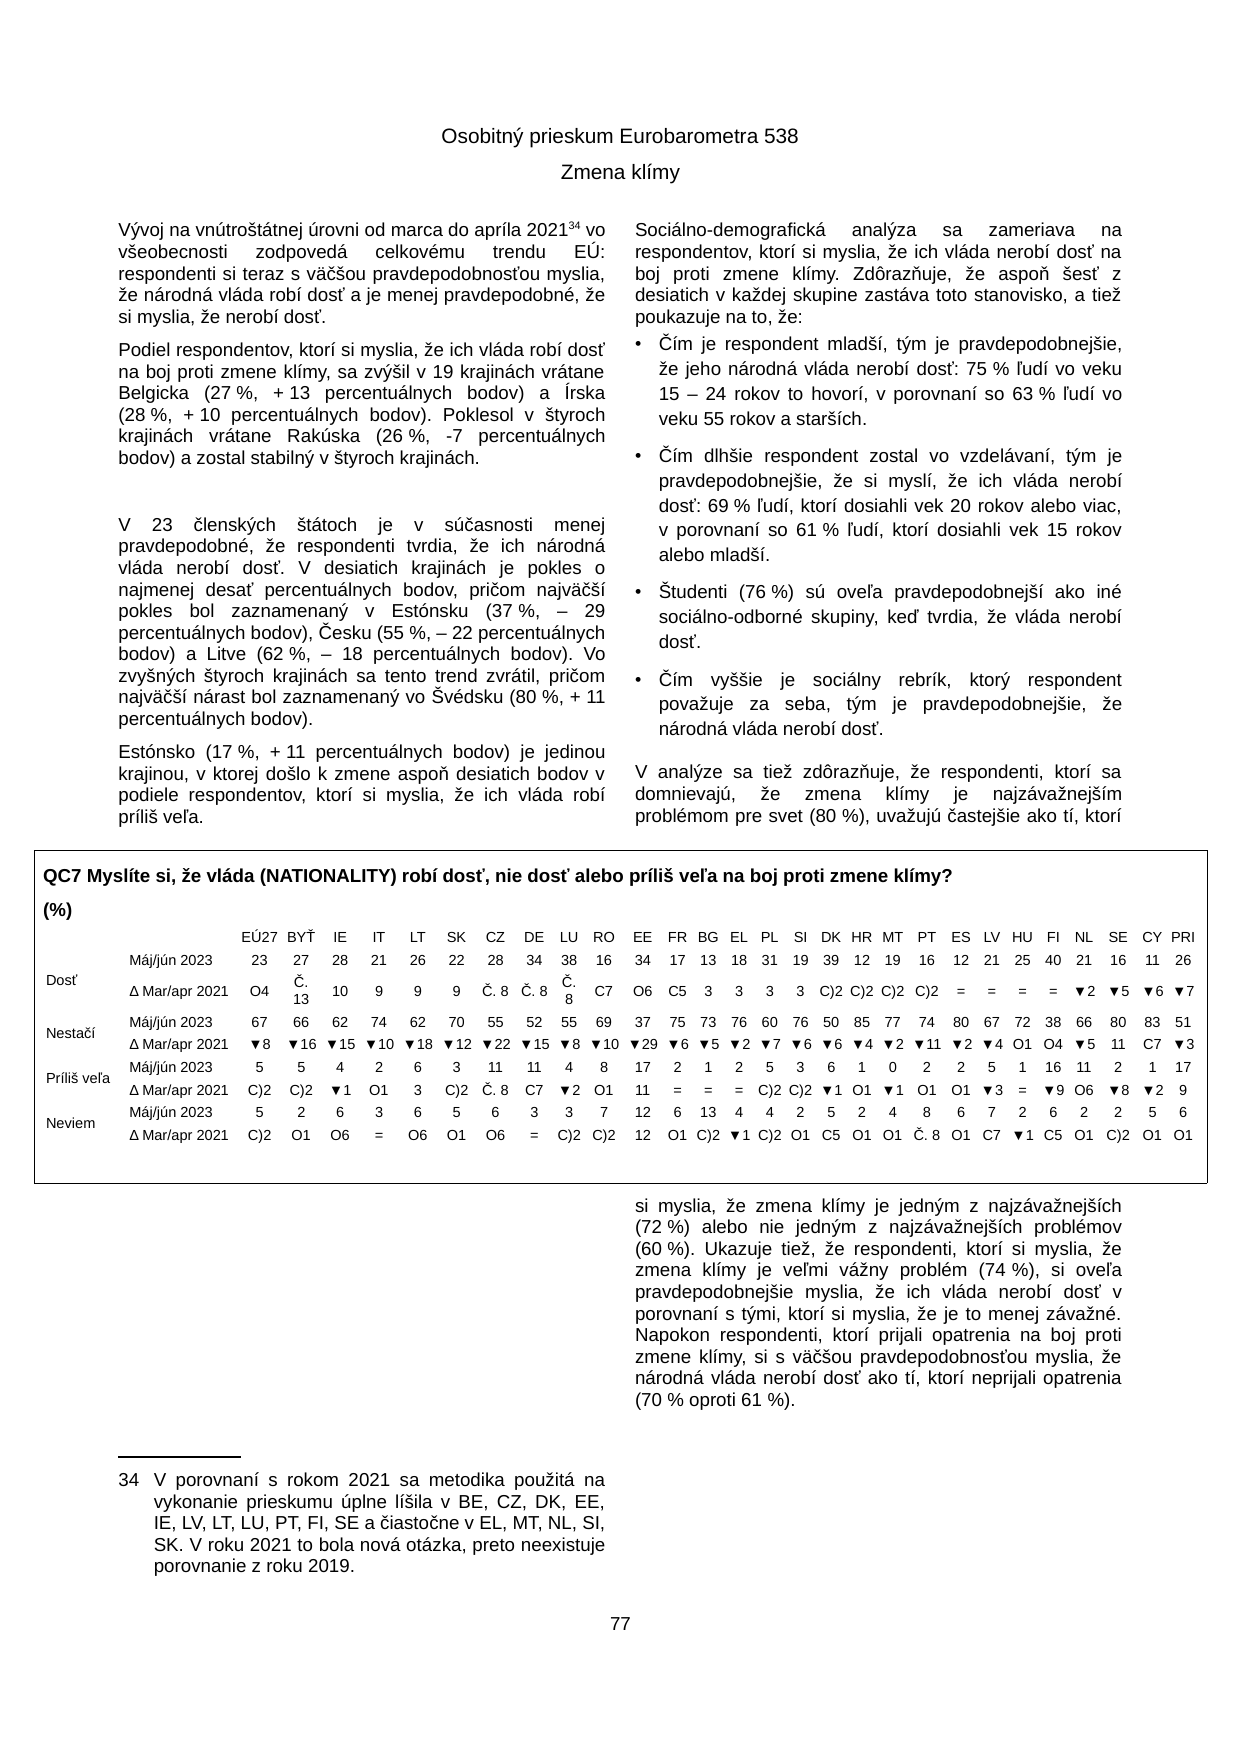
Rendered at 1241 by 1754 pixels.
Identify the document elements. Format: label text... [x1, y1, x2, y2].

table_header HR [846, 926, 877, 948]
text Estónsko (17 %, + 11 percentuálnych bodov) je jedinou krajinou, v ktorej došlo k zmene aspoň desiatich bodov v podiele respondentov, ktorí si myslia, že ich vláda robí príliš veľa. [118, 741, 605, 827]
table_cell С5 [1038, 1124, 1068, 1146]
table_cell О1 [1168, 1124, 1198, 1146]
table_cell О1 [846, 1124, 877, 1146]
table_cell ▼1 [877, 1078, 908, 1101]
table_cell 2 [846, 1101, 877, 1123]
table_cell ▼15 [320, 1033, 359, 1056]
table_cell C)2 [846, 971, 877, 1011]
table_cell 38 [1038, 1011, 1068, 1033]
table_cell 6 [320, 1101, 359, 1123]
table_cell ▼29 [623, 1033, 662, 1056]
table_cell ▼3 [1168, 1033, 1198, 1056]
table_cell 2 [1069, 1101, 1099, 1123]
table_cell 16 [1099, 949, 1137, 971]
table_cell ▼1 [816, 1078, 846, 1101]
table_cell 3 [785, 1056, 816, 1078]
table_cell 5 [976, 1056, 1007, 1078]
table_cell 67 [237, 1011, 282, 1033]
table_cell 6 [1038, 1101, 1068, 1123]
table_cell C)2 [282, 1078, 320, 1101]
table_cell C)2 [877, 971, 908, 1011]
text Vývoj na vnútroštátnej úrovni od marca do apríla 2021 vo všeobecnosti zodpovedá celkovému trendu EÚ: respondenti si teraz s väčšou pravdepodobnosťou myslia, že národná vláda robí dosť a je menej pravdepodobné, že si myslia, že nerobí dosť. [118, 219, 605, 327]
list Študenti (76 %) sú oveľa pravdepodobnejší ako iné sociálno-odborné skupiny, keď tvrdia, že vláda nerobí dosť. [635, 581, 1122, 653]
table_cell 3 [437, 1056, 476, 1078]
table_cell 34 [515, 949, 553, 971]
table_cell 2 [662, 1056, 693, 1078]
table_header EL [724, 926, 754, 948]
table_cell 5 [237, 1056, 282, 1078]
table_cell 66 [1069, 1011, 1099, 1033]
table_cell 62 [320, 1011, 359, 1033]
table_cell Δ Mar/apr 2021 [126, 1033, 237, 1056]
table_cell 60 [754, 1011, 785, 1033]
table_cell = [1038, 971, 1068, 1011]
table_cell 21 [359, 949, 398, 971]
table_cell = [515, 1124, 553, 1146]
table_cell 3 [724, 971, 754, 1011]
table_cell ▼11 [908, 1033, 946, 1056]
table_cell 2 [1099, 1101, 1137, 1123]
table_cell ▼5 [1069, 1033, 1099, 1056]
table_cell 16 [908, 949, 946, 971]
table_cell Δ Mar/apr 2021 [126, 971, 237, 1011]
table_cell 8 [908, 1101, 946, 1123]
table_cell C)2 [754, 1078, 785, 1101]
table_cell 9 [1168, 1078, 1198, 1101]
table_cell С7 [584, 971, 623, 1011]
table_cell 11 [515, 1056, 553, 1078]
table_cell 3 [398, 1078, 437, 1101]
table_cell 34 [623, 949, 662, 971]
table_cell О1 [785, 1124, 816, 1146]
table_header SI [785, 926, 816, 948]
table_cell О1 [908, 1078, 946, 1101]
table_cell = [946, 971, 976, 1011]
table_cell О1 [584, 1078, 623, 1101]
table_header EE [623, 926, 662, 948]
table_cell 37 [623, 1011, 662, 1033]
text Podiel respondentov, ktorí si myslia, že ich vláda robí dosť na boj proti zmene klímy, sa zvýšil v 19 krajinách vrátane Belgicka (27 %, + 13 percentuálnych bodov) a Írska (28 %, + 10 percentuálnych bodov). Poklesol v štyroch krajinách vrátane Rakúska (26 %, -7 percentuálnych bodov) a zostal stabilný v štyroch krajinách. [118, 339, 605, 468]
table_cell C)2 [1099, 1124, 1137, 1146]
table_cell 76 [785, 1011, 816, 1033]
table_cell ▼2 [1069, 971, 1099, 1011]
table_cell 6 [1168, 1101, 1198, 1123]
table_header NL [1069, 926, 1099, 948]
table_cell 9 [398, 971, 437, 1011]
table_cell 76 [724, 1011, 754, 1033]
table_cell ▼10 [359, 1033, 398, 1056]
table_header ES [946, 926, 976, 948]
table_header EÚ27 [237, 926, 282, 948]
table_cell 85 [846, 1011, 877, 1033]
table_cell ▼12 [437, 1033, 476, 1056]
table_cell ▼6 [816, 1033, 846, 1056]
table_cell 74 [359, 1011, 398, 1033]
table_cell ▼8 [554, 1033, 584, 1056]
table_cell ▼5 [1099, 971, 1137, 1011]
table_header PRI [1168, 926, 1198, 948]
table_cell Máj/jún 2023 [126, 949, 237, 971]
table_cell 2 [946, 1056, 976, 1078]
table_cell ▼2 [877, 1033, 908, 1056]
table_cell C)2 [437, 1078, 476, 1101]
table_cell ▼10 [584, 1033, 623, 1056]
table_cell ▼6 [785, 1033, 816, 1056]
table_cell C)2 [237, 1124, 282, 1146]
table_cell 4 [877, 1101, 908, 1123]
table_cell 77 [877, 1011, 908, 1033]
table_cell 28 [476, 949, 515, 971]
table_cell 74 [908, 1011, 946, 1033]
table_cell Č. 8 [476, 1078, 515, 1101]
table_cell 5 [237, 1101, 282, 1123]
table_cell Neviem [43, 1101, 126, 1146]
table_cell ▼5 [693, 1033, 723, 1056]
table_cell ▼2 [554, 1078, 584, 1101]
table_header FI [1038, 926, 1068, 948]
table_cell 26 [1168, 949, 1198, 971]
table_cell 12 [623, 1101, 662, 1123]
table_cell С7 [976, 1124, 1007, 1146]
table_cell Máj/jún 2023 [126, 1101, 237, 1123]
table_cell 11 [476, 1056, 515, 1078]
table_header FR [662, 926, 693, 948]
table_cell О4 [237, 971, 282, 1011]
table_cell C)2 [816, 971, 846, 1011]
list Čím dlhšie respondent zostal vo vzdelávaní, tým je pravdepodobnejšie, že si myslí, že ich vláda nerobí dosť: 69 % ľudí, ktorí dosiahli vek 20 rokov alebo viac, v porovnaní so 61 % ľudí, ktorí dosiahli vek 15 rokov alebo mladší. [635, 445, 1122, 566]
table_cell 11 [1069, 1056, 1099, 1078]
table_cell 66 [282, 1011, 320, 1033]
table_cell 3 [693, 971, 723, 1011]
list Čím je respondent mladší, tým je pravdepodobnejšie, že jeho národná vláda nerobí dosť: 75 % ľudí vo veku 15 – 24 rokov to hovorí, v porovnaní so 63 % ľudí vo veku 55 rokov a starších. [635, 333, 1122, 429]
table_cell 83 [1137, 1011, 1168, 1033]
table_cell О6 [1069, 1078, 1099, 1101]
table_header [43, 926, 126, 948]
table_cell = [662, 1078, 693, 1101]
table_cell ▼22 [476, 1033, 515, 1056]
text V analýze sa tiež zdôrazňuje, že respondenti, ktorí sa domnievajú, že zmena klímy je najzávažnejším problémom pre svet (80 %), uvažujú častejšie ako tí, ktorí [635, 761, 1122, 850]
table_cell C)2 [584, 1124, 623, 1146]
table_cell 7 [584, 1101, 623, 1123]
table_cell 5 [754, 1056, 785, 1078]
table_cell 0 [877, 1056, 908, 1078]
table_cell 13 [693, 1101, 723, 1123]
table_cell ▼4 [846, 1033, 877, 1056]
table_cell 1 [1007, 1056, 1038, 1078]
table_cell 52 [515, 1011, 553, 1033]
table_cell 16 [584, 949, 623, 971]
table_cell ▼1 [1007, 1124, 1038, 1146]
table_cell 51 [1168, 1011, 1198, 1033]
table_cell 3 [359, 1101, 398, 1123]
table_cell 11 [1137, 949, 1168, 971]
table_cell = [693, 1078, 723, 1101]
table_cell О1 [946, 1078, 976, 1101]
table_cell 6 [946, 1101, 976, 1123]
table_cell 4 [754, 1101, 785, 1123]
table_cell 25 [1007, 949, 1038, 971]
table_header MT [877, 926, 908, 948]
table_cell 8 [584, 1056, 623, 1078]
table_cell 73 [693, 1011, 723, 1033]
table_cell 2 [282, 1101, 320, 1123]
table_cell C)2 [554, 1124, 584, 1146]
table_header LV [976, 926, 1007, 948]
table_cell 11 [1099, 1033, 1137, 1056]
table_cell О1 [1007, 1033, 1038, 1056]
table_header RO [584, 926, 623, 948]
table_cell ▼2 [946, 1033, 976, 1056]
table_header SE [1099, 926, 1137, 948]
table_cell Č. 8 [515, 971, 553, 1011]
table_cell 2 [724, 1056, 754, 1078]
table_cell Príliš veľa [43, 1056, 126, 1101]
table_cell 2 [1099, 1056, 1137, 1078]
table_cell ▼2 [1137, 1078, 1168, 1101]
table_cell 17 [623, 1056, 662, 1078]
table_cell 67 [976, 1011, 1007, 1033]
table_cell С7 [1137, 1033, 1168, 1056]
table_header [126, 926, 237, 948]
table_cell ▼7 [754, 1033, 785, 1056]
table_cell 9 [359, 971, 398, 1011]
table_cell С5 [662, 971, 693, 1011]
table_cell О4 [1038, 1033, 1068, 1056]
table_cell C)2 [754, 1124, 785, 1146]
table_cell 39 [816, 949, 846, 971]
table_cell О1 [1137, 1124, 1168, 1146]
table_cell ▼3 [976, 1078, 1007, 1101]
table_cell 19 [785, 949, 816, 971]
table_cell 72 [1007, 1011, 1038, 1033]
table_cell = [1007, 971, 1038, 1011]
table_cell 40 [1038, 949, 1068, 971]
table_cell = [359, 1124, 398, 1146]
text Sociálno-demografická analýza sa zameriava na respondentov, ktorí si myslia, že ich vláda nerobí dosť na boj proti zmene klímy. Zdôrazňuje, že aspoň šesť z desiatich v každej skupine zastáva toto stanovisko, a tiež poukazuje na to, že: [635, 219, 1122, 327]
table_cell 12 [623, 1124, 662, 1146]
text QC7 Myslíte si, že vláda (NATIONALITY) robí dosť, nie dosť alebo príliš veľa na boj proti zmene klímy? [43, 865, 1198, 887]
table_cell О6 [320, 1124, 359, 1146]
table_cell ▼16 [282, 1033, 320, 1056]
table_cell ▼9 [1038, 1078, 1068, 1101]
table_cell 2 [908, 1056, 946, 1078]
table_header BYŤ [282, 926, 320, 948]
table_cell 23 [237, 949, 282, 971]
table_cell 80 [1099, 1011, 1137, 1033]
table_cell Δ Mar/apr 2021 [126, 1124, 237, 1146]
table_cell 1 [846, 1056, 877, 1078]
table_cell О1 [359, 1078, 398, 1101]
table_cell 12 [846, 949, 877, 971]
table_cell 17 [662, 949, 693, 971]
table_cell 17 [1168, 1056, 1198, 1078]
table_cell 10 [320, 971, 359, 1011]
table_cell О6 [398, 1124, 437, 1146]
table_cell Máj/jún 2023 [126, 1011, 237, 1033]
table_cell 3 [785, 971, 816, 1011]
table_cell ▼8 [1099, 1078, 1137, 1101]
table_header LU [554, 926, 584, 948]
table_cell О6 [623, 971, 662, 1011]
text V porovnaní s rokom 2021 sa metodika použitá na vykonanie prieskumu úplne líšila v BE, CZ, DK, EE, IE, LV, LT, LU, PT, FI, SE a čiastočne v EL, MT, NL, SI, SK. V roku 2021 to bola nová otázka, preto neexistuje porovnanie z roku 2019. [118, 1469, 605, 1577]
table_cell 4 [320, 1056, 359, 1078]
table_cell С5 [816, 1124, 846, 1146]
table_cell Δ Mar/apr 2021 [126, 1078, 237, 1101]
table_cell ▼7 [1168, 971, 1198, 1011]
table_cell 5 [282, 1056, 320, 1078]
table_cell 12 [946, 949, 976, 971]
table_cell ▼2 [724, 1033, 754, 1056]
table_cell 70 [437, 1011, 476, 1033]
table_cell О1 [437, 1124, 476, 1146]
table_header IT [359, 926, 398, 948]
table_cell 21 [1069, 949, 1099, 971]
table_cell 26 [398, 949, 437, 971]
table_cell C)2 [785, 1078, 816, 1101]
table_cell 55 [476, 1011, 515, 1033]
table_cell О1 [1069, 1124, 1099, 1146]
table_cell 5 [1137, 1101, 1168, 1123]
table_header SK [437, 926, 476, 948]
table_cell ▼6 [662, 1033, 693, 1056]
table_cell 5 [437, 1101, 476, 1123]
text (%) [43, 898, 1198, 920]
table_cell 2 [359, 1056, 398, 1078]
table_cell Dosť [43, 949, 126, 1011]
table_cell 16 [1038, 1056, 1068, 1078]
table_cell 6 [398, 1056, 437, 1078]
table_cell ▼15 [515, 1033, 553, 1056]
table_cell 75 [662, 1011, 693, 1033]
table_cell ▼8 [237, 1033, 282, 1056]
table_cell 3 [754, 971, 785, 1011]
table_cell 18 [724, 949, 754, 971]
table_cell 6 [662, 1101, 693, 1123]
table_header PT [908, 926, 946, 948]
table_cell 55 [554, 1011, 584, 1033]
list Čím vyššie je sociálny rebrík, ktorý respondent považuje za seba, tým je pravdepodobnejšie, že národná vláda nerobí dosť. [635, 668, 1122, 739]
table_cell Máj/jún 2023 [126, 1056, 237, 1078]
table_cell 6 [816, 1056, 846, 1078]
table_cell 9 [437, 971, 476, 1011]
table_cell О1 [946, 1124, 976, 1146]
table_cell 38 [554, 949, 584, 971]
table_cell C)2 [693, 1124, 723, 1146]
table_cell 6 [476, 1101, 515, 1123]
table_cell ▼1 [724, 1124, 754, 1146]
table_cell ▼6 [1137, 971, 1168, 1011]
table_cell 69 [584, 1011, 623, 1033]
table_cell 4 [724, 1101, 754, 1123]
table_cell С7 [515, 1078, 553, 1101]
table_cell = [1007, 1078, 1038, 1101]
table_cell 1 [693, 1056, 723, 1078]
table_header CZ [476, 926, 515, 948]
table_cell 6 [398, 1101, 437, 1123]
text V 23 členských štátoch je v súčasnosti menej pravdepodobné, že respondenti tvrdia, že ich národná vláda nerobí dosť. V desiatich krajinách je pokles o najmenej desať percentuálnych bodov, pričom najväčší pokles bol zaznamenaný v Estónsku (37 %, – 29 percentuálnych bodov), Česku (55 %, – 22 percentuálnych bodov) a Litve (62 %, – 18 percentuálnych bodov). Vo zvyšných štyroch krajinách sa tento trend zvrátil, pričom najväčší nárast bol zaznamenaný vo Švédsku (80 %, + 11 percentuálnych bodov). [118, 514, 605, 729]
table_cell ▼18 [398, 1033, 437, 1056]
table_cell 2 [785, 1101, 816, 1123]
table_cell = [724, 1078, 754, 1101]
table_cell Nestačí [43, 1011, 126, 1056]
table_header DK [816, 926, 846, 948]
table_cell = [976, 971, 1007, 1011]
table_header LT [398, 926, 437, 948]
table_cell 28 [320, 949, 359, 971]
table_cell Č. 8 [908, 1124, 946, 1146]
table_cell ▼4 [976, 1033, 1007, 1056]
table_cell 22 [437, 949, 476, 971]
table_cell 62 [398, 1011, 437, 1033]
table_cell О1 [877, 1124, 908, 1146]
table_cell ▼1 [320, 1078, 359, 1101]
table_cell Č. 13 [282, 971, 320, 1011]
table_cell О1 [662, 1124, 693, 1146]
table_header DE [515, 926, 553, 948]
table_cell 19 [877, 949, 908, 971]
table_header CY [1137, 926, 1168, 948]
table_cell О6 [476, 1124, 515, 1146]
table_cell О1 [282, 1124, 320, 1146]
table_cell 31 [754, 949, 785, 971]
table_cell C)2 [908, 971, 946, 1011]
table_cell 2 [1007, 1101, 1038, 1123]
text si myslia, že zmena klímy je jedným z najzávažnejších (72 %) alebo nie jedným z najzávažnejších problémov (60 %). Ukazuje tiež, že respondenti, ktorí si myslia, že zmena klímy je veľmi vážny problém (74 %), si oveľa pravdepodobnejšie myslia, že ich vláda nerobí dosť v porovnaní s tými, ktorí si myslia, že je to menej závažné. Napokon respondenti, ktorí prijali opatrenia na boj proti zmene klímy, si s väčšou pravdepodobnosťou myslia, že národná vláda nerobí dosť ako tí, ktorí neprijali opatrenia (70 % oproti 61 %). [635, 1184, 1122, 1410]
table_header PL [754, 926, 785, 948]
table_cell 7 [976, 1101, 1007, 1123]
table_header IE [320, 926, 359, 948]
table_cell 21 [976, 949, 1007, 971]
table_cell 11 [623, 1078, 662, 1101]
table_cell 27 [282, 949, 320, 971]
table_cell О1 [846, 1078, 877, 1101]
table_header HU [1007, 926, 1038, 948]
table_cell 5 [816, 1101, 846, 1123]
table_cell 3 [554, 1101, 584, 1123]
table_cell 13 [693, 949, 723, 971]
table_cell C)2 [237, 1078, 282, 1101]
table_cell Č. 8 [476, 971, 515, 1011]
table_cell Č. 8 [554, 971, 584, 1011]
table_cell 4 [554, 1056, 584, 1078]
table_header BG [693, 926, 723, 948]
table_cell 50 [816, 1011, 846, 1033]
table_cell 1 [1137, 1056, 1168, 1078]
table_cell 80 [946, 1011, 976, 1033]
table_cell 3 [515, 1101, 553, 1123]
